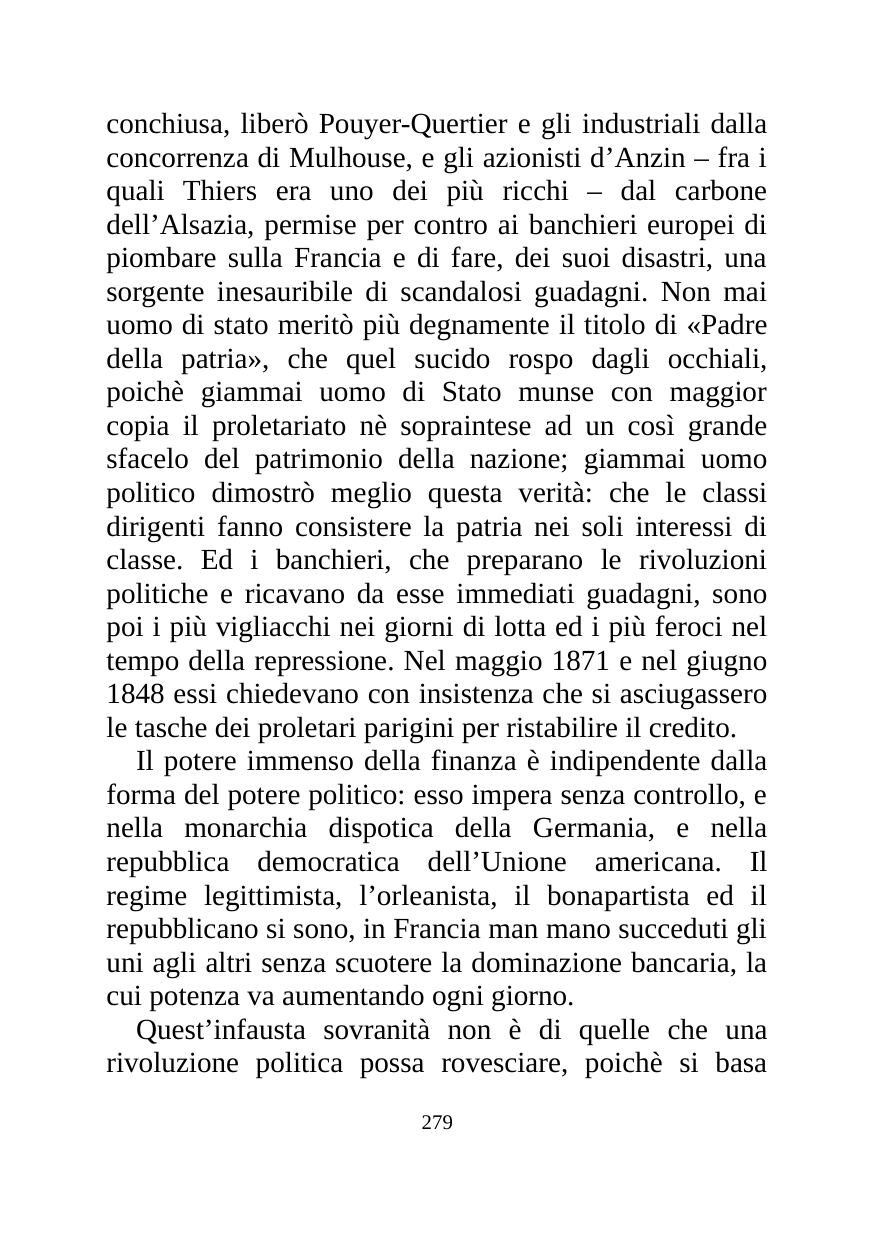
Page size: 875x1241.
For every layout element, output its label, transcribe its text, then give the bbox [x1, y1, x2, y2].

text Quest’infausta sovranità non è di quelle che una rivoluzione politica possa rovesciare, poichè si basa [106, 1012, 768, 1079]
text Il potere immenso della finanza è indipendente dalla forma del potere politico: esso impera senza controllo, e nella monarchia dispotica della Germania, e nella repubblica democratica dell’Unione americana. Il regime legittimista, l’orleanista, il bonapartista ed il repubblicano si sono, in Francia man mano succeduti gli uni agli altri senza scuotere la dominazione bancaria, la cui potenza va aumentando ogni giorno. [106, 743, 768, 1012]
text conchiusa, liberò Pouyer-Quertier e gli industriali dalla concorrenza di Mulhouse, e gli azionisti d’Anzin – fra i quali Thiers era uno dei più ricchi – dal carbone dell’Alsazia, permise per contro ai banchieri europei di piombare sulla Francia e di fare, dei suoi disastri, una sorgente inesauribile di scandalosi guadagni. Non mai uomo di stato meritò più degnamente il titolo di «Padre della patria», che quel sucido rospo dagli occhiali, poichè giammai uomo di Stato munse con maggior copia il proletariato nè sopraintese ad un così grande sfacelo del patrimonio della nazione; giammai uomo politico dimostrò meglio questa verità: che le classi dirigenti fanno consistere la patria nei soli interessi di classe. Ed i banchieri, che preparano le rivoluzioni politiche e ricavano da esse immediati guadagni, sono poi i più vigliacchi nei giorni di lotta ed i più feroci nel tempo della repressione. Nel maggio 1871 e nel giugno 1848 essi chiedevano con insistenza che si asciugassero le tasche dei proletari parigini per ristabilire il credito. [106, 106, 768, 743]
